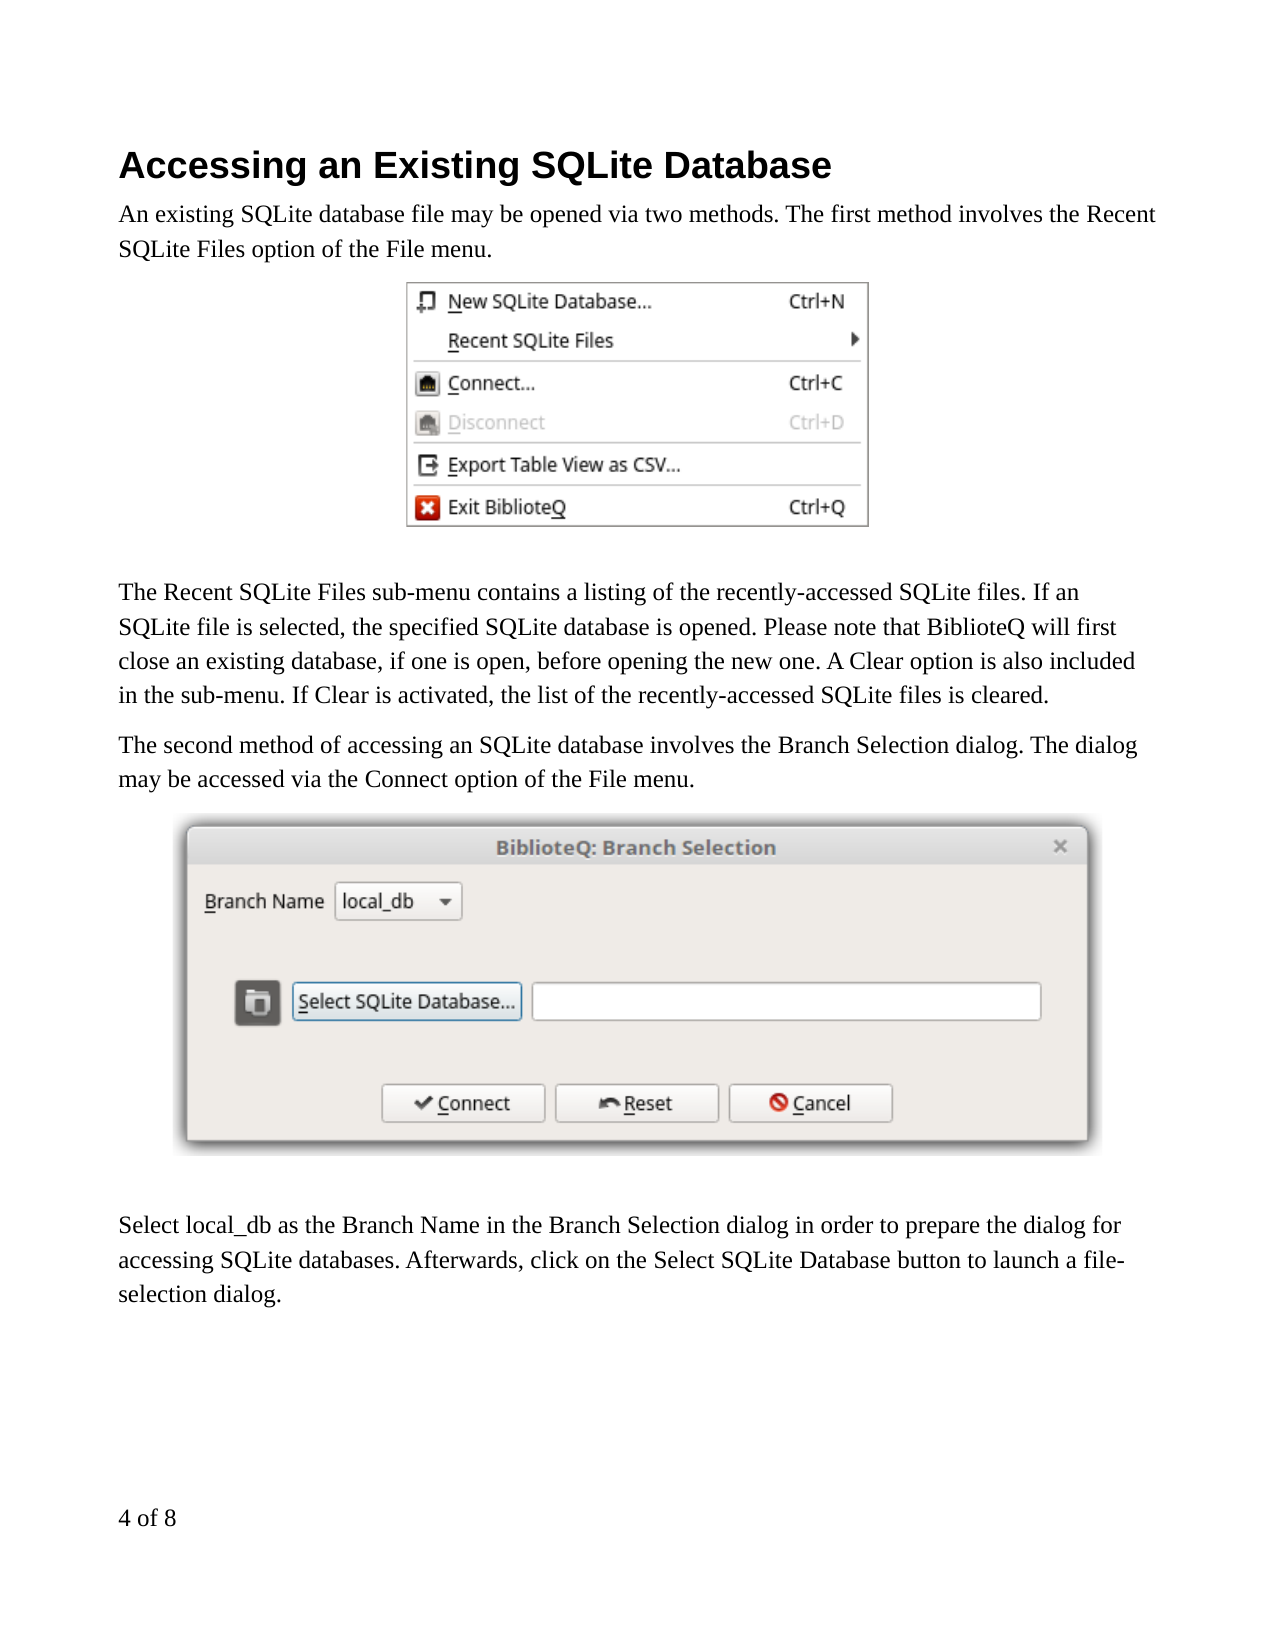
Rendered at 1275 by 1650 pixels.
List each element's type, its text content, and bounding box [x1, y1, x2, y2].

text The second method of accessing an SQLite database involves the Branch Selection dialog. The dialog may be accessed via the Connect option of the File menu. [118, 730, 1157, 793]
text An existing SQLite database file may be opened via two methods. The first method involves the Recent SQLite Files option of the File menu. [118, 199, 1157, 262]
subtitle Accessing an Existing SQLite Database [118, 143, 1157, 187]
picture [172, 813, 1103, 1156]
text Select local_db as the Branch Name in the Branch Selection dialog in order to prepare the dialog for accessing SQLite databases. Afterwards, click on the Select SQLite Database button to launch a file-selection dialog. [118, 1210, 1157, 1308]
text The Recent SQLite Files sub-menu contains a listing of the recently-accessed SQLite files. If an SQLite file is selected, the specified SQLite database is opened. Please note that BiblioteQ will first close an existing database, if one is open, before opening the new one. A Clear option is also included in the sub-menu. If Clear is activated, the list of the recently-accessed SQLite files is cleared. [118, 577, 1157, 709]
picture [406, 282, 869, 527]
